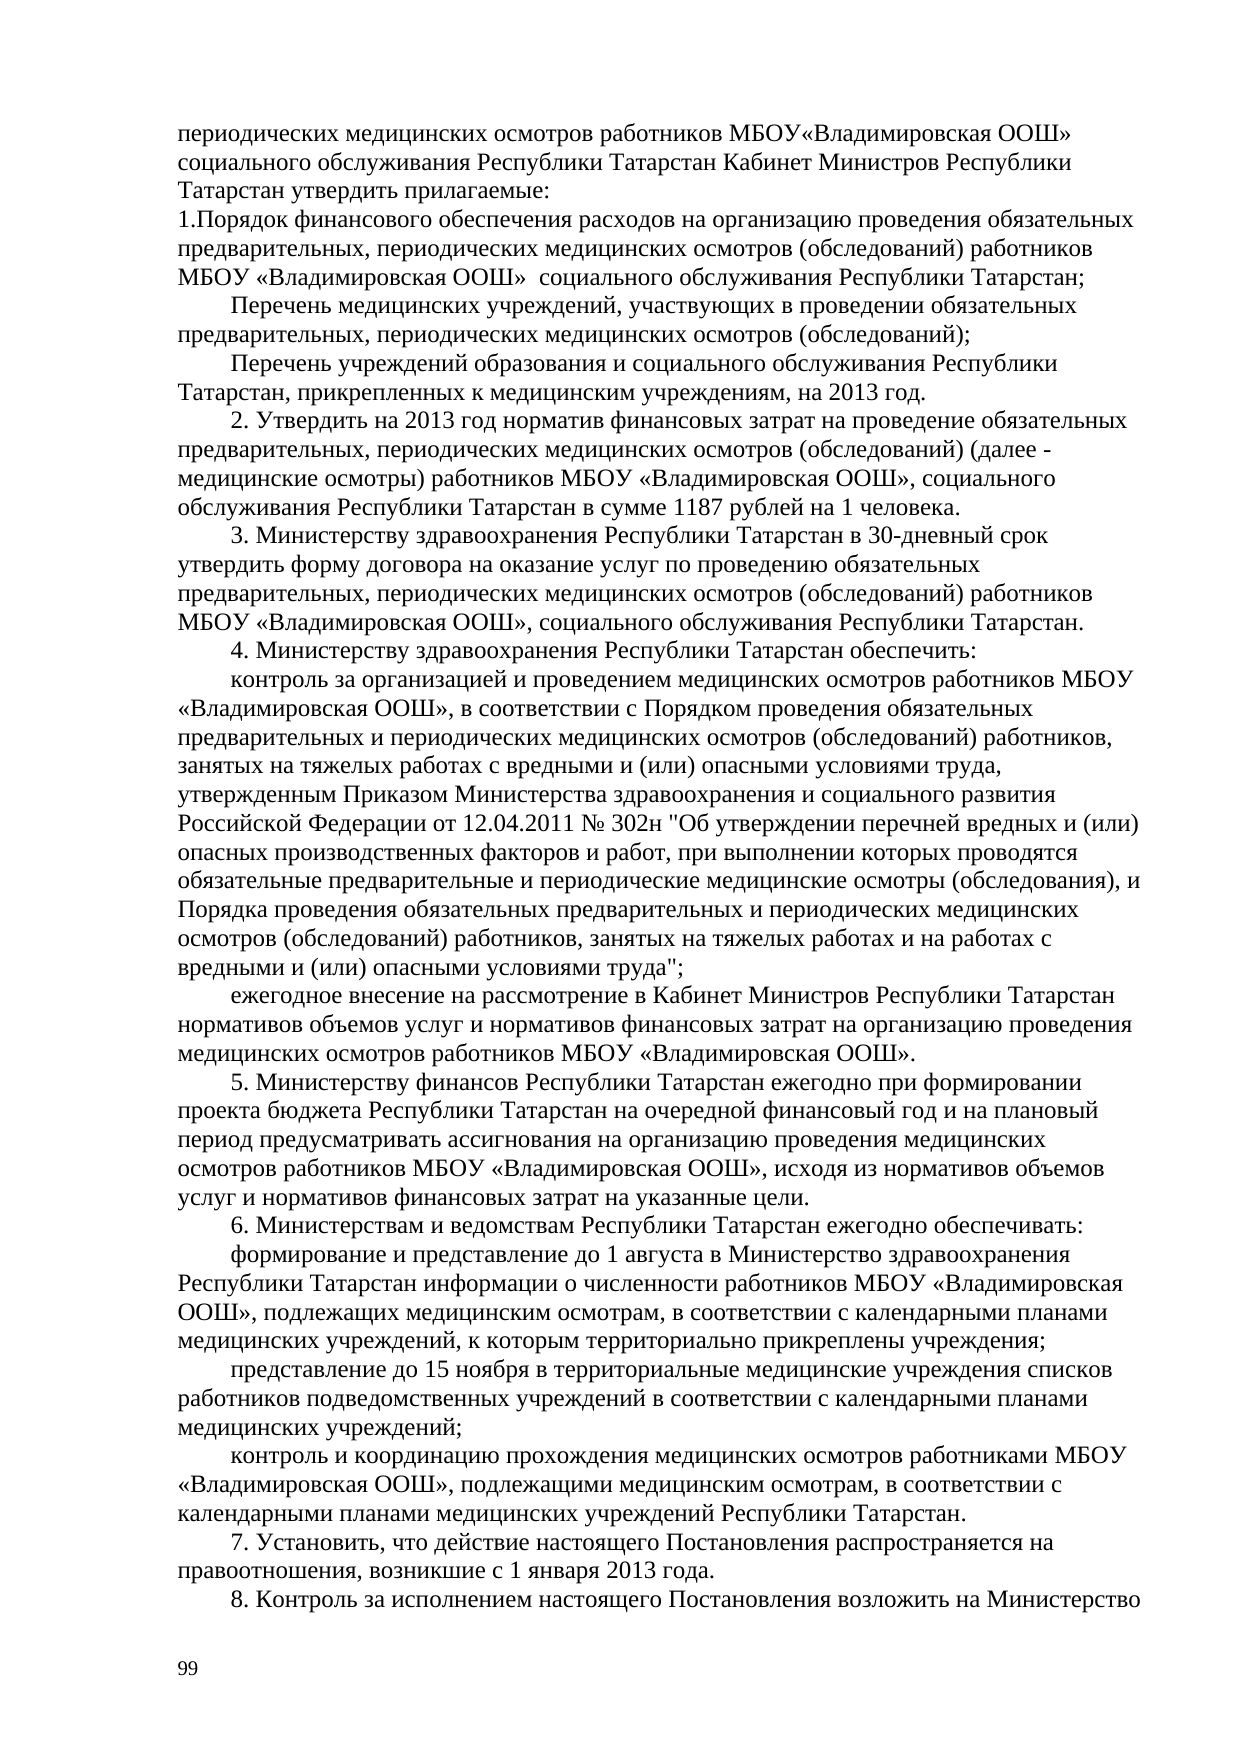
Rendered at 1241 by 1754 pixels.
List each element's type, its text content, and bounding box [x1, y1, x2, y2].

text контроль и координацию прохождения медицинских осмотров работниками МБОУ «Владимировская ООШ», подлежащими медицинским осмотрам, в соответствии с календарными планами медицинских учреждений Республики Татарстан. [177, 1441, 1152, 1527]
text 3. Министерству здравоохранения Республики Татарстан в 30-дневный срок утвердить форму договора на оказание услуг по проведению обязательных предварительных, периодических медицинских осмотров (обследований) работников МБОУ «Владимировская ООШ», социального обслуживания Республики Татарстан. [177, 521, 1152, 636]
text 4. Министерству здравоохранения Республики Татарстан обеспечить: [177, 636, 1152, 664]
text 7. Установить, что действие настоящего Постановления распространяется на правоотношения, возникшие с 1 января 2013 года. [177, 1527, 1152, 1584]
text ежегодное внесение на рассмотрение в Кабинет Министров Республики Татарстан нормативов объемов услуг и нормативов финансовых затрат на организацию проведения медицинских осмотров работников МБОУ «Владимировская ООШ». [177, 981, 1152, 1067]
text 1.Порядок финансового обеспечения расходов на организацию проведения обязательных предварительных, периодических медицинских осмотров (обследований) работников МБОУ «Владимировская ООШ» социального обслуживания Республики Татарстан; [177, 204, 1152, 291]
text 8. Контроль за исполнением настоящего Постановления возложить на Министерство [177, 1584, 1152, 1613]
text Перечень учреждений образования и социального обслуживания Республики Татарстан, прикрепленных к медицинским учреждениям, на 2013 год. [177, 348, 1152, 406]
text 2. Утвердить на 2013 год норматив финансовых затрат на проведение обязательных предварительных, периодических медицинских осмотров (обследований) (далее - медицинские осмотры) работников МБОУ «Владимировская ООШ», социального обслуживания Республики Татарстан в сумме 1187 рублей на 1 человека. [177, 406, 1152, 521]
text периодических медицинских осмотров работников МБОУ«Владимировская ООШ» социального обслуживания Республики Татарстан Кабинет Министров Республики Татарстан утвердить прилагаемые: [177, 118, 1152, 204]
text представление до 15 ноября в территориальные медицинские учреждения списков работников подведомственных учреждений в соответствии с календарными планами медицинских учреждений; [177, 1354, 1152, 1441]
text контроль за организацией и проведением медицинских осмотров работников МБОУ «Владимировская ООШ», в соответствии с Порядком проведения обязательных предварительных и периодических медицинских осмотров (обследований) работников, занятых на тяжелых работах с вредными и (или) опасными условиями труда, утвержденным Приказом Министерства здравоохранения и социального развития Российской Федерации от 12.04.2011 № 302н "Об утверждении перечней вредных и (или) опасных производственных факторов и работ, при выполнении которых проводятся обязательные предварительные и периодические медицинские осмотры (обследования), и Порядка проведения обязательных предварительных и периодических медицинских осмотров (обследований) работников, занятых на тяжелых работах и на работах с вредными и (или) опасными условиями труда"; [177, 664, 1152, 981]
text 5. Министерству финансов Республики Татарстан ежегодно при формировании проекта бюджета Республики Татарстан на очередной финансовый год и на плановый период предусматривать ассигнования на организацию проведения медицинских осмотров работников МБОУ «Владимировская ООШ», исходя из нормативов объемов услуг и нормативов финансовых затрат на указанные цели. [177, 1067, 1152, 1211]
text формирование и представление до 1 августа в Министерство здравоохранения Республики Татарстан информации о численности работников МБОУ «Владимировская ООШ», подлежащих медицинским осмотрам, в соответствии с календарными планами медицинских учреждений, к которым территориально прикреплены учреждения; [177, 1239, 1152, 1354]
text 6. Министерствам и ведомствам Республики Татарстан ежегодно обеспечивать: [177, 1211, 1152, 1239]
text Перечень медицинских учреждений, участвующих в проведении обязательных предварительных, периодических медицинских осмотров (обследований); [177, 291, 1152, 348]
